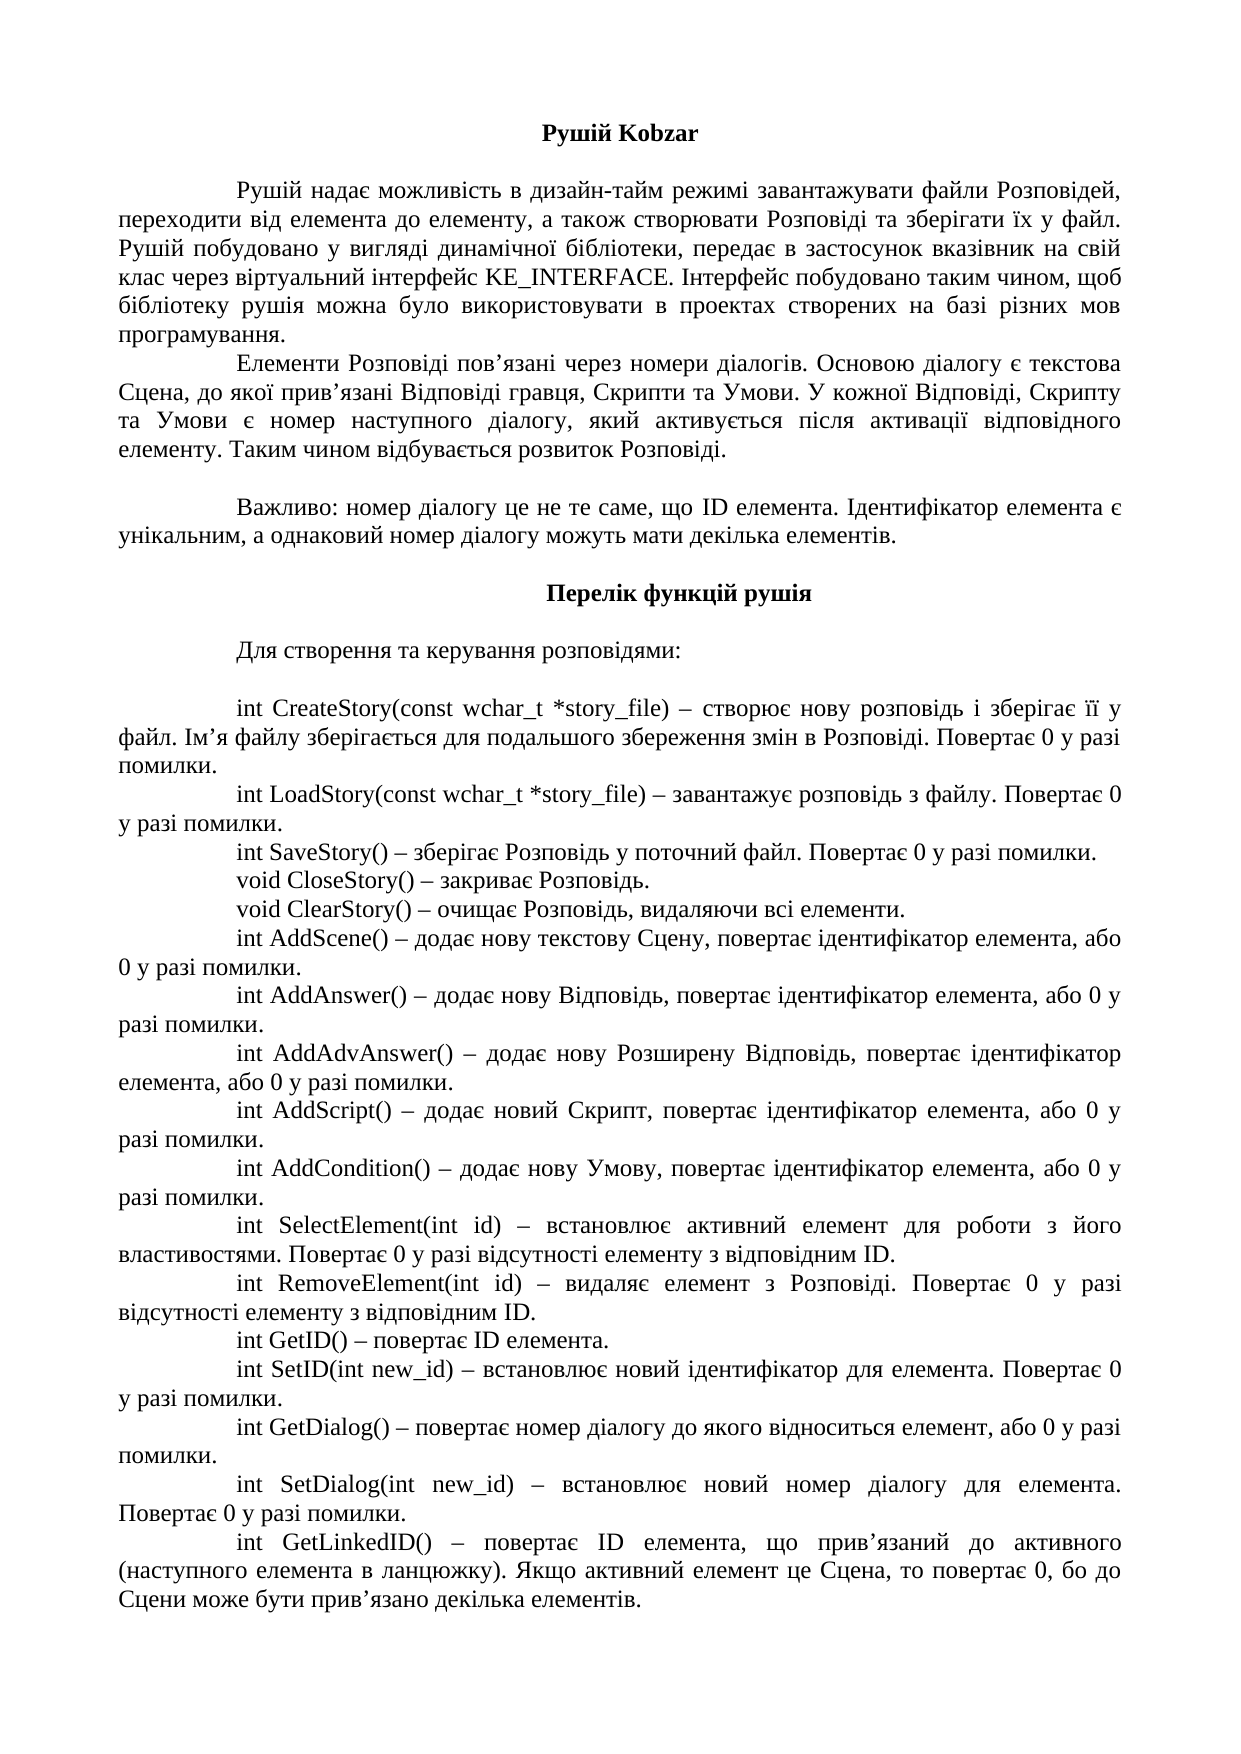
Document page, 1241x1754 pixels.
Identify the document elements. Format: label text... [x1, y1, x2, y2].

text int LoadStory(const wchar_t *story_file) – завантажує розповідь з файлу. Повертає 0 у разі помилки. [118, 779, 1122, 837]
text int GetDialog() – повертає номер діалогу до якого відноситься елемент, або 0 у разі помилки. [118, 1412, 1122, 1469]
text int GetLinkedID() – повертає ID елемента, що прив’язаний до активного (наступного елемента в ланцюжку). Якщо активний елемент це Сцена, то повертає 0, бо до Сцени може бути прив’язано декілька елементів. [118, 1527, 1122, 1613]
text int RemoveElement(int id) – видаляє елемент з Розповіді. Повертає 0 у разі відсутності елементу з відповідним ID. [118, 1268, 1122, 1326]
text Рушій Kobzar [118, 118, 1122, 147]
text int AddScene() – додає нову текстову Сцену, повертає ідентифікатор елемента, або 0 у разі помилки. [118, 923, 1122, 981]
text Перелік функцій рушія [118, 578, 1122, 607]
text int AddCondition() – додає нову Умову, повертає ідентифікатор елемента, або 0 у разі помилки. [118, 1153, 1122, 1211]
text Елементи Розповіді пов’язані через номери діалогів. Основою діалогу є текстова Сцена, до якої прив’язані Відповіді гравця, Скрипти та Умови. У кожної Відповіді, Скрипту та Умови є номер наступного діалогу, який активується після активації відповідного елементу. Таким чином відбувається розвиток Розповіді. [118, 348, 1122, 463]
text void CloseStory() – закриває Розповідь. [118, 866, 1122, 894]
text int GetID() – повертає ID елемента. [118, 1326, 1122, 1354]
text int CreateStory(const wchar_t *story_file) – створює нову розповідь і зберігає її у файл. Ім’я файлу зберігається для подальшого збереження змін в Розповіді. Повертає 0 у разі помилки. [118, 693, 1122, 779]
text int AddAdvAnswer() – додає нову Розширену Відповідь, повертає ідентифікатор елемента, або 0 у разі помилки. [118, 1038, 1122, 1096]
text int SelectElement(int id) – встановлює активний елемент для роботи з його властивостями. Повертає 0 у разі відсутності елементу з відповідним ID. [118, 1211, 1122, 1268]
text int AddAnswer() – додає нову Відповідь, повертає ідентифікатор елемента, або 0 у разі помилки. [118, 981, 1122, 1038]
text void ClearStory() – очищає Розповідь, видаляючи всі елементи. [118, 894, 1122, 923]
text int AddScript() – додає новий Скрипт, повертає ідентифікатор елемента, або 0 у разі помилки. [118, 1096, 1122, 1153]
text Важливо: номер діалогу це не те саме, що ID елемента. Ідентифікатор елемента є унікальним, а однаковий номер діалогу можуть мати декілька елементів. [118, 492, 1122, 549]
text Рушій надає можливість в дизайн-тайм режимі завантажувати файли Розповідей, переходити від елемента до елементу, а також створювати Розповіді та зберігати їх у файл. Рушій побудовано у вигляді динамічної бібліотеки, передає в застосунок вказівник на свій клас через віртуальний інтерфейс KE_INTERFACE. Інтерфейс побудовано таким чином, щоб бібліотеку рушія можна було використовувати в проектах створених на базі різних мов програмування. [118, 176, 1122, 348]
text int SetDialog(int new_id) – встановлює новий номер діалогу для елемента. Повертає 0 у разі помилки. [118, 1469, 1122, 1527]
text Для створення та керування розповідями: [118, 636, 1122, 664]
text int SetID(int new_id) – встановлює новий ідентифікатор для елемента. Повертає 0 у разі помилки. [118, 1354, 1122, 1412]
text int SaveStory() – зберігає Розповідь у поточний файл. Повертає 0 у разі помилки. [118, 837, 1122, 866]
